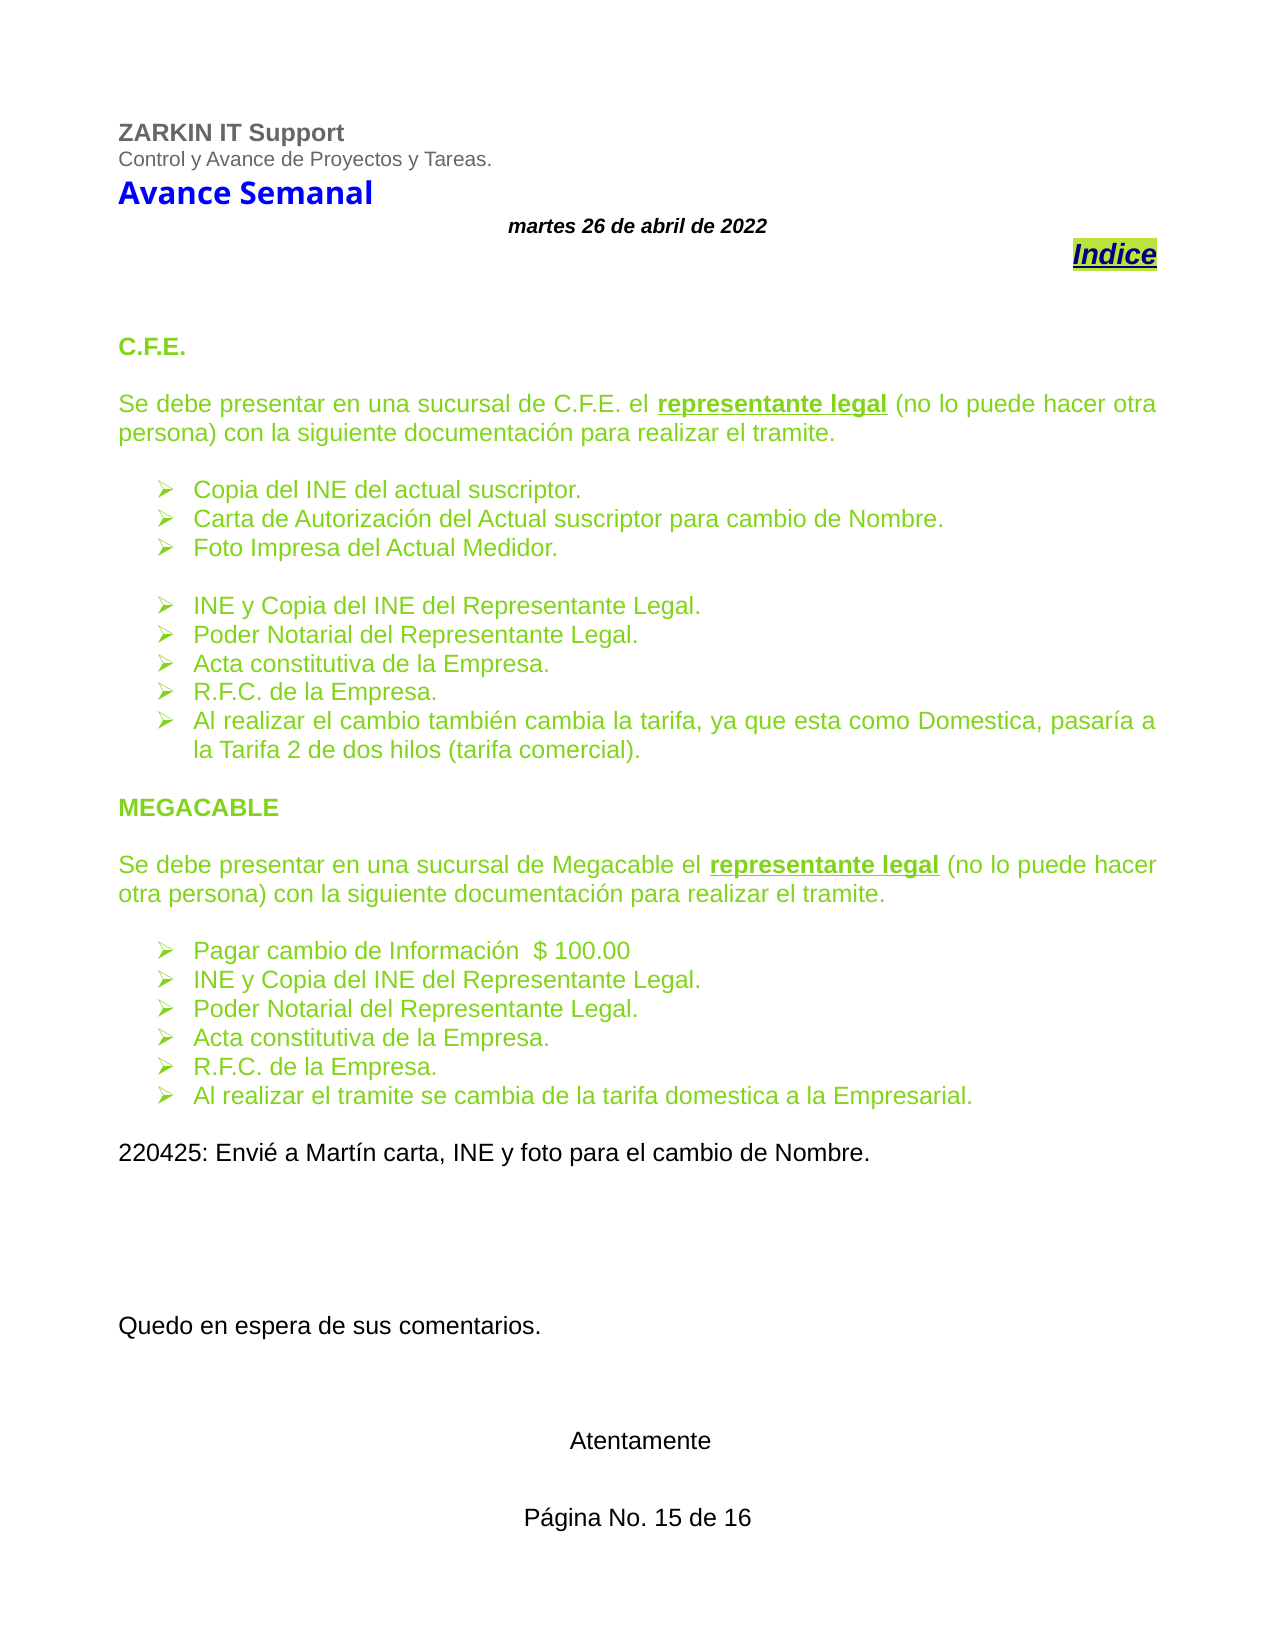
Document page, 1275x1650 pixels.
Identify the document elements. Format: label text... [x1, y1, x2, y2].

list Acta constitutiva de la Empresa. [156, 648, 1157, 677]
text C.F.E. [118, 332, 1157, 361]
list Acta constitutiva de la Empresa. [156, 1023, 1157, 1052]
list Al realizar el cambio también cambia la tarifa, ya que esta como Domestica, pasaría a la Tarifa 2 de dos hilos (tarifa comercial). [156, 706, 1157, 764]
list R.F.C. de la Empresa. [156, 1052, 1157, 1081]
text Se debe presentar en una sucursal de C.F.E. el representante legal (no lo puede hacer otra persona) con la siguiente documentación para realizar el tramite. [118, 389, 1157, 447]
list Carta de Autorización del Actual suscriptor para cambio de Nombre. [156, 504, 1157, 533]
text 220425: Envié a Martín carta, INE y foto para el cambio de Nombre. [118, 1138, 1157, 1167]
list INE y Copia del INE del Representante Legal. [156, 965, 1157, 994]
text Se debe presentar en una sucursal de Megacable el representante legal (no lo puede hacer otra persona) con la siguiente documentación para realizar el tramite. [118, 850, 1157, 908]
list Poder Notarial del Representante Legal. [156, 994, 1157, 1023]
list Copia del INE del actual suscriptor. [156, 476, 1157, 504]
list Al realizar el tramite se cambia de la tarifa domestica a la Empresarial. [156, 1081, 1157, 1109]
list Pagar cambio de Información $ 100.00 [156, 936, 1157, 965]
list Foto Impresa del Actual Medidor. [156, 533, 1157, 562]
list Atentamente [124, 1426, 1157, 1454]
text MEGACABLE [118, 793, 1157, 821]
list R.F.C. de la Empresa. [156, 677, 1157, 706]
list INE y Copia del INE del Representante Legal. [156, 591, 1157, 620]
text Quedo en espera de sus comentarios. [118, 1311, 1157, 1339]
list Poder Notarial del Representante Legal. [156, 620, 1157, 648]
